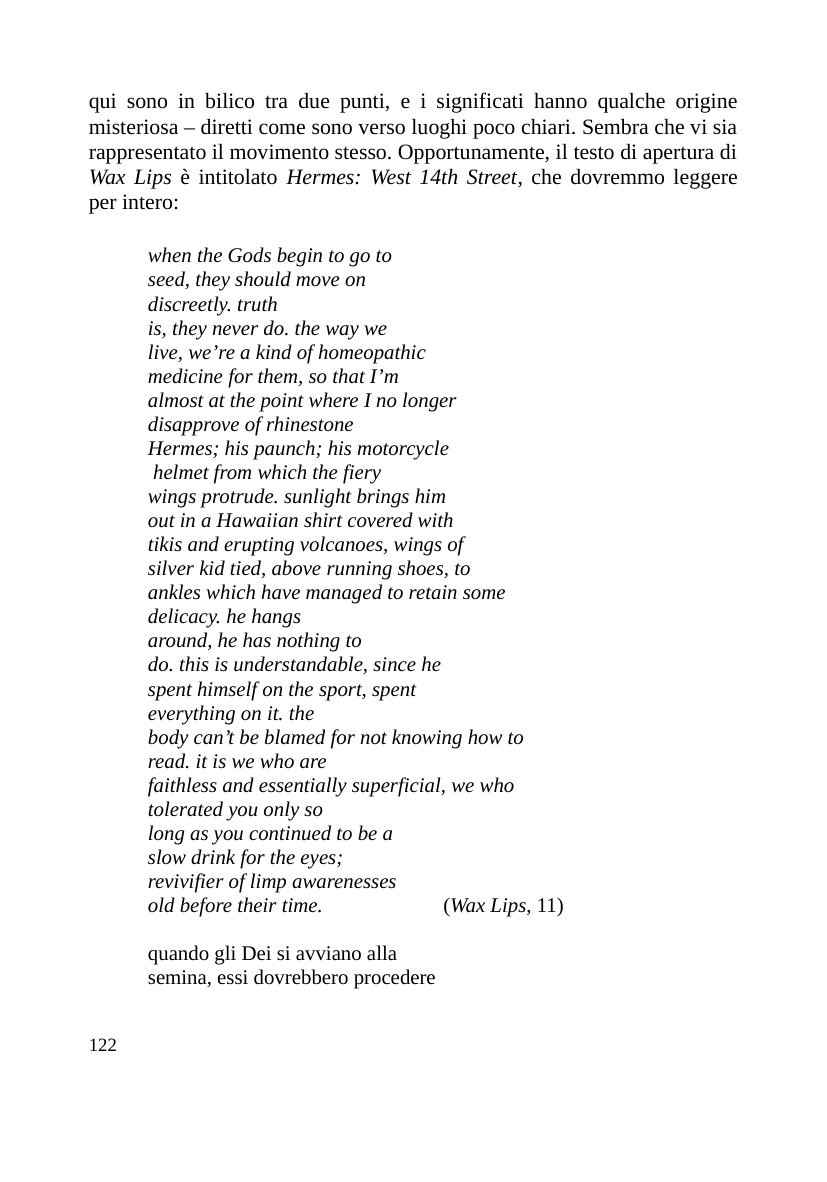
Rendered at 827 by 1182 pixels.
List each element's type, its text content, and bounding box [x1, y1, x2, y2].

text faithless and essentially superficial, we who [148, 773, 709, 797]
text read. it is we who are [148, 749, 709, 773]
text Hermes; his paunch; his motorcycle [148, 436, 709, 460]
text semina, essi dovrebbero procedere [148, 965, 709, 989]
text out in a Hawaiian shirt covered with [148, 508, 709, 532]
text live, we’re a kind of homeopathic [148, 339, 709, 364]
text discreetly. truth [148, 291, 709, 316]
text ankles which have managed to retain some [148, 580, 709, 604]
text do. this is understandable, since he [148, 652, 709, 676]
text wings protrude. sunlight brings him [148, 484, 709, 508]
text quando gli Dei si avviano alla [148, 941, 709, 965]
text almost at the point where I no longer [148, 388, 709, 412]
text seed, they should move on [148, 267, 709, 291]
text medicine for them, so that I’m [148, 364, 709, 388]
text silver kid tied, above running shoes, to [148, 556, 709, 580]
text body can’t be blamed for not knowing how to [148, 724, 709, 749]
text old before their time. (Wax Lips, 11) [148, 893, 709, 917]
text disapprove of rhinestone [148, 412, 709, 436]
text slow drink for the eyes; [148, 845, 709, 869]
text qui sono in bilico tra due punti, e i significati hanno qualche origine misteriosa – diretti come sono verso luoghi poco chiari. Sembra che vi sia rappresentato il movimento stesso. Opportunamente, il testo di apertura di Wax Lips è intitolato Hermes: West 14th Street, che dovremmo leggere per intero: [88, 88, 738, 214]
text around, he has nothing to [148, 628, 709, 652]
text spent himself on the sport, spent [148, 676, 709, 701]
text is, they never do. the way we [148, 316, 709, 339]
text tolerated you only so [148, 797, 709, 821]
text everything on it. the [148, 701, 709, 724]
text long as you continued to be a [148, 821, 709, 845]
text when the Gods begin to go to [148, 243, 709, 267]
text revivifier of limp awarenesses [148, 869, 709, 893]
text delicacy. he hangs [148, 604, 709, 628]
text tikis and erupting volcanoes, wings of [148, 532, 709, 556]
text helmet from which the fiery [148, 460, 709, 484]
